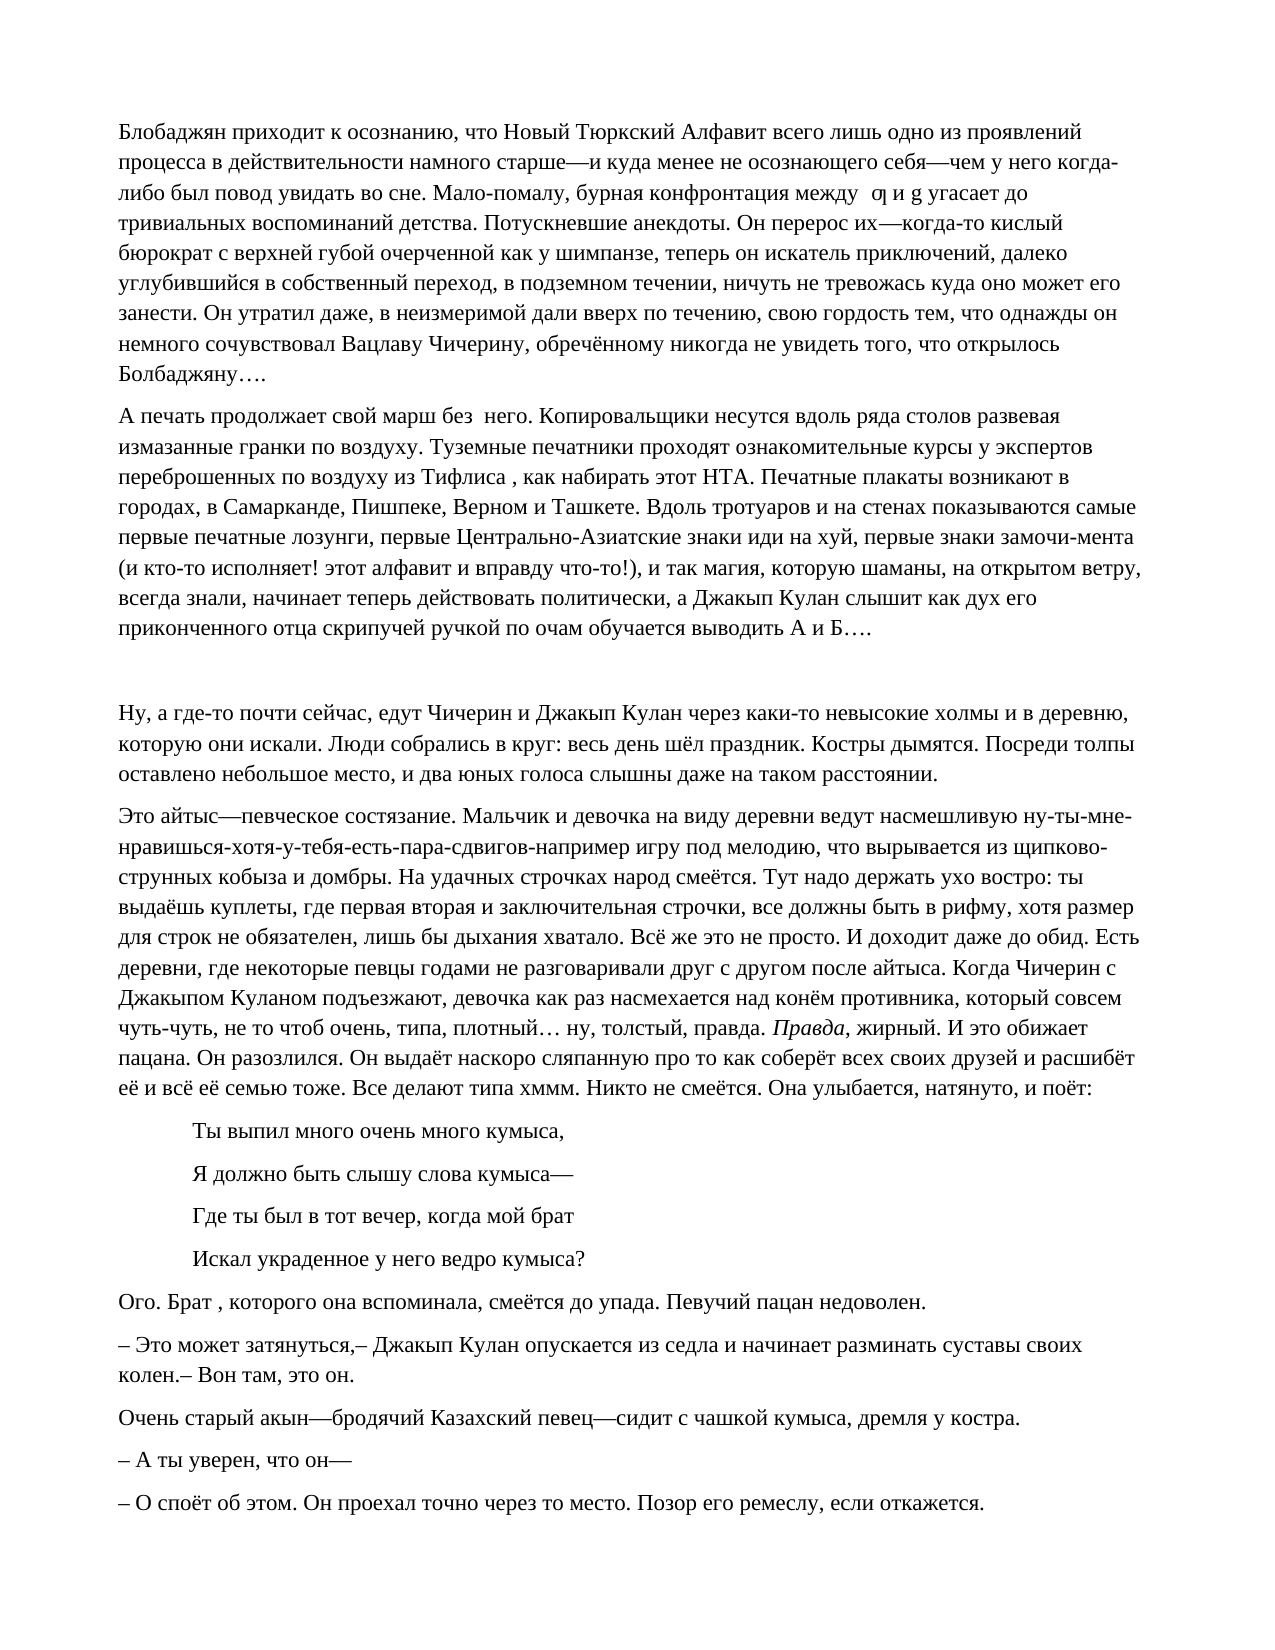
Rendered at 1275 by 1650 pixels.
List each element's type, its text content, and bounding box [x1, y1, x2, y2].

text Ты выпил много очень много кумыса, [192, 1117, 1157, 1143]
text Искал украденное у него ведро кумыса? [192, 1245, 1157, 1272]
text Очень старый акын—бродячий Казахский певец—сидит с чашкой кумыса, дремля у костра. [118, 1403, 1157, 1430]
text Блобаджян приходит к осознанию, что Новый Тюркский Алфавит всего лишь одно из проявлений процесса в действительности намного старше—и куда менее не осознающего себя—чем у него когда-либо был повод увидать во сне. Мало-помалу, бурная конфронтация между ƣ и g угасает до тривиальных воспоминаний детства. Потускневшие анекдоты. Он перерос их—когда-то кислый бюрократ с верхней губой очерченной как у шимпанзе, теперь он искатель приключений, далеко углубившийся в собственный переход, в подземном течении, ничуть не тревожась куда оно может его занести. Он утратил даже, в неизмеримой дали вверх по течению, свою гордость тем, что однажды он немного сочувствовал Вацлаву Чичерину, обречённому никогда не увидеть того, что открылось Болбаджяну…. [118, 118, 1157, 386]
text Где ты был в тот вечер, когда мой брат [192, 1202, 1157, 1229]
text – Это может затянуться,– Джакып Кулан опускается из седла и начинает разминать суставы своих колен.– Вон там, это он. [118, 1331, 1157, 1387]
text А печать продолжает свой марш без него. Копировальщики несутся вдоль ряда столов развевая измазанные гранки по воздуху. Туземные печатники проходят ознакомительные курсы у экспертов переброшенных по воздуху из Тифлиса , как набирать этот НТА. Печатные плакаты возникают в городах, в Самарканде, Пишпеке, Верном и Ташкете. Вдоль тротуаров и на стенах показываются самые первые печатные лозунги, первые Центрально-Азиатские знаки иди на хуй, первые знаки замочи-мента (и кто-то исполняет! этот алфавит и вправду что-то!), и так магия, которую шаманы, на открытом ветру, всегда знали, начинает теперь действовать политически, а Джакып Кулан слышит как дух его приконченного отца скрипучей ручкой по очам обучается выводить А и Б…. [118, 402, 1157, 640]
text – А ты уверен, что он— [118, 1446, 1157, 1473]
text Ого. Брат , которого она вспоминала, смеётся до упада. Певучий пацан недоволен. [118, 1288, 1157, 1314]
text Я должно быть слышу слова кумыса— [192, 1160, 1157, 1186]
text – О споёт об этом. Он проехал точно через то место. Позор его ремеслу, если откажется. [118, 1489, 1157, 1515]
text Ну, а где-то почти сейчас, едут Чичерин и Джакып Кулан через каки-то невысокие холмы и в деревню, которую они искали. Люди собрались в круг: весь день шёл праздник. Костры дымятся. Посреди толпы оставлено небольшое место, и два юных голоса слышны даже на таком расстоянии. [118, 699, 1157, 786]
text Это айтыс—певческое состязание. Мальчик и девочка на виду деревни ведут насмешливую ну-ты-мне-нравишься-хотя-у-тебя-есть-пара-сдвигов-например игру под мелодию, что вырывается из щипково-струнных кобыза и домбры. На удачных строчках народ смеётся. Тут надо держать ухо востро: ты выдаёшь куплеты, где первая вторая и заключительная строчки, все должны быть в рифму, хотя размер для строк не обязателен, лишь бы дыхания хватало. Всё же это не просто. И доходит даже до обид. Есть деревни, где некоторые певцы годами не разговаривали друг с другом после айтыса. Когда Чичерин с Джакыпом Куланом подъезжают, девочка как раз насмехается над конём противника, который совсем чуть-чуть, не то чтоб очень, типа, плотный… ну, толстый, правда. Правда, жирный. И это обижает пацана. Он разозлился. Он выдаёт наскоро сляпанную про то как соберёт всех своих друзей и расшибёт её и всё её семью тоже. Все делают типа хммм. Никто не смеётся. Она улыбается, натянуто, и поёт: [118, 802, 1157, 1101]
